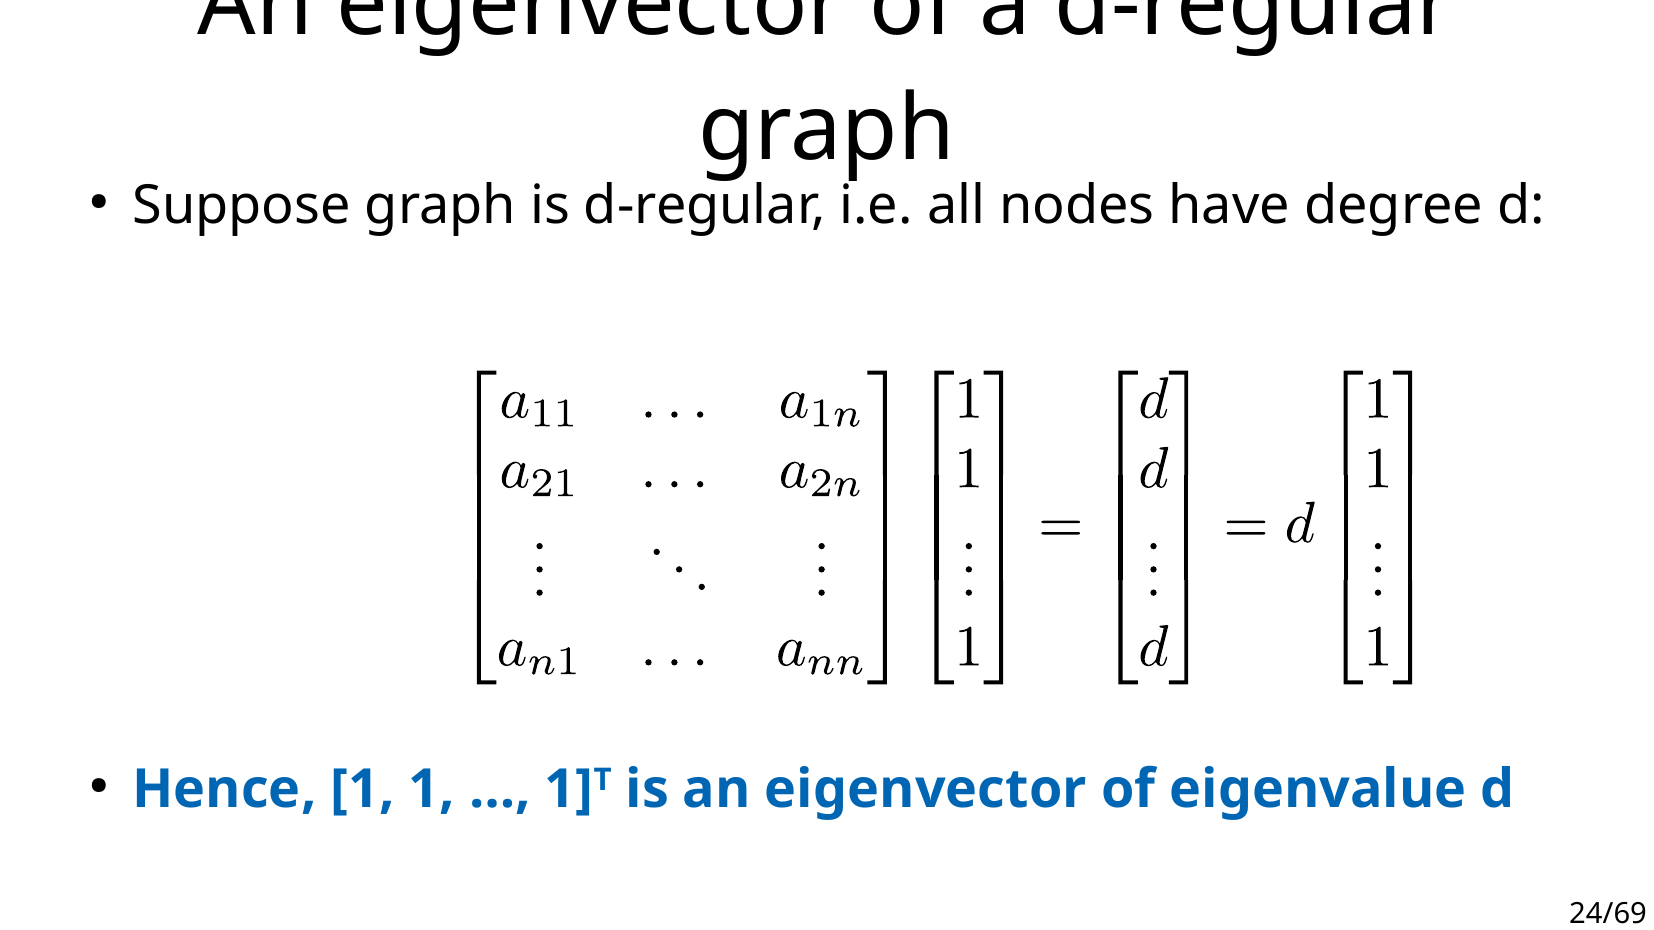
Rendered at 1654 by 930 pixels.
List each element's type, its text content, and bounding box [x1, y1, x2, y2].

list Suppose graph is d-regular, i.e. all nodes have degree d: Hence, [1, 1, …, 1]T is an eigenvector of eigenvalue d [75, 165, 1564, 886]
title An eigenvector of a d-regular graph [82, 0, 1571, 126]
text_box [457, 370, 1432, 685]
